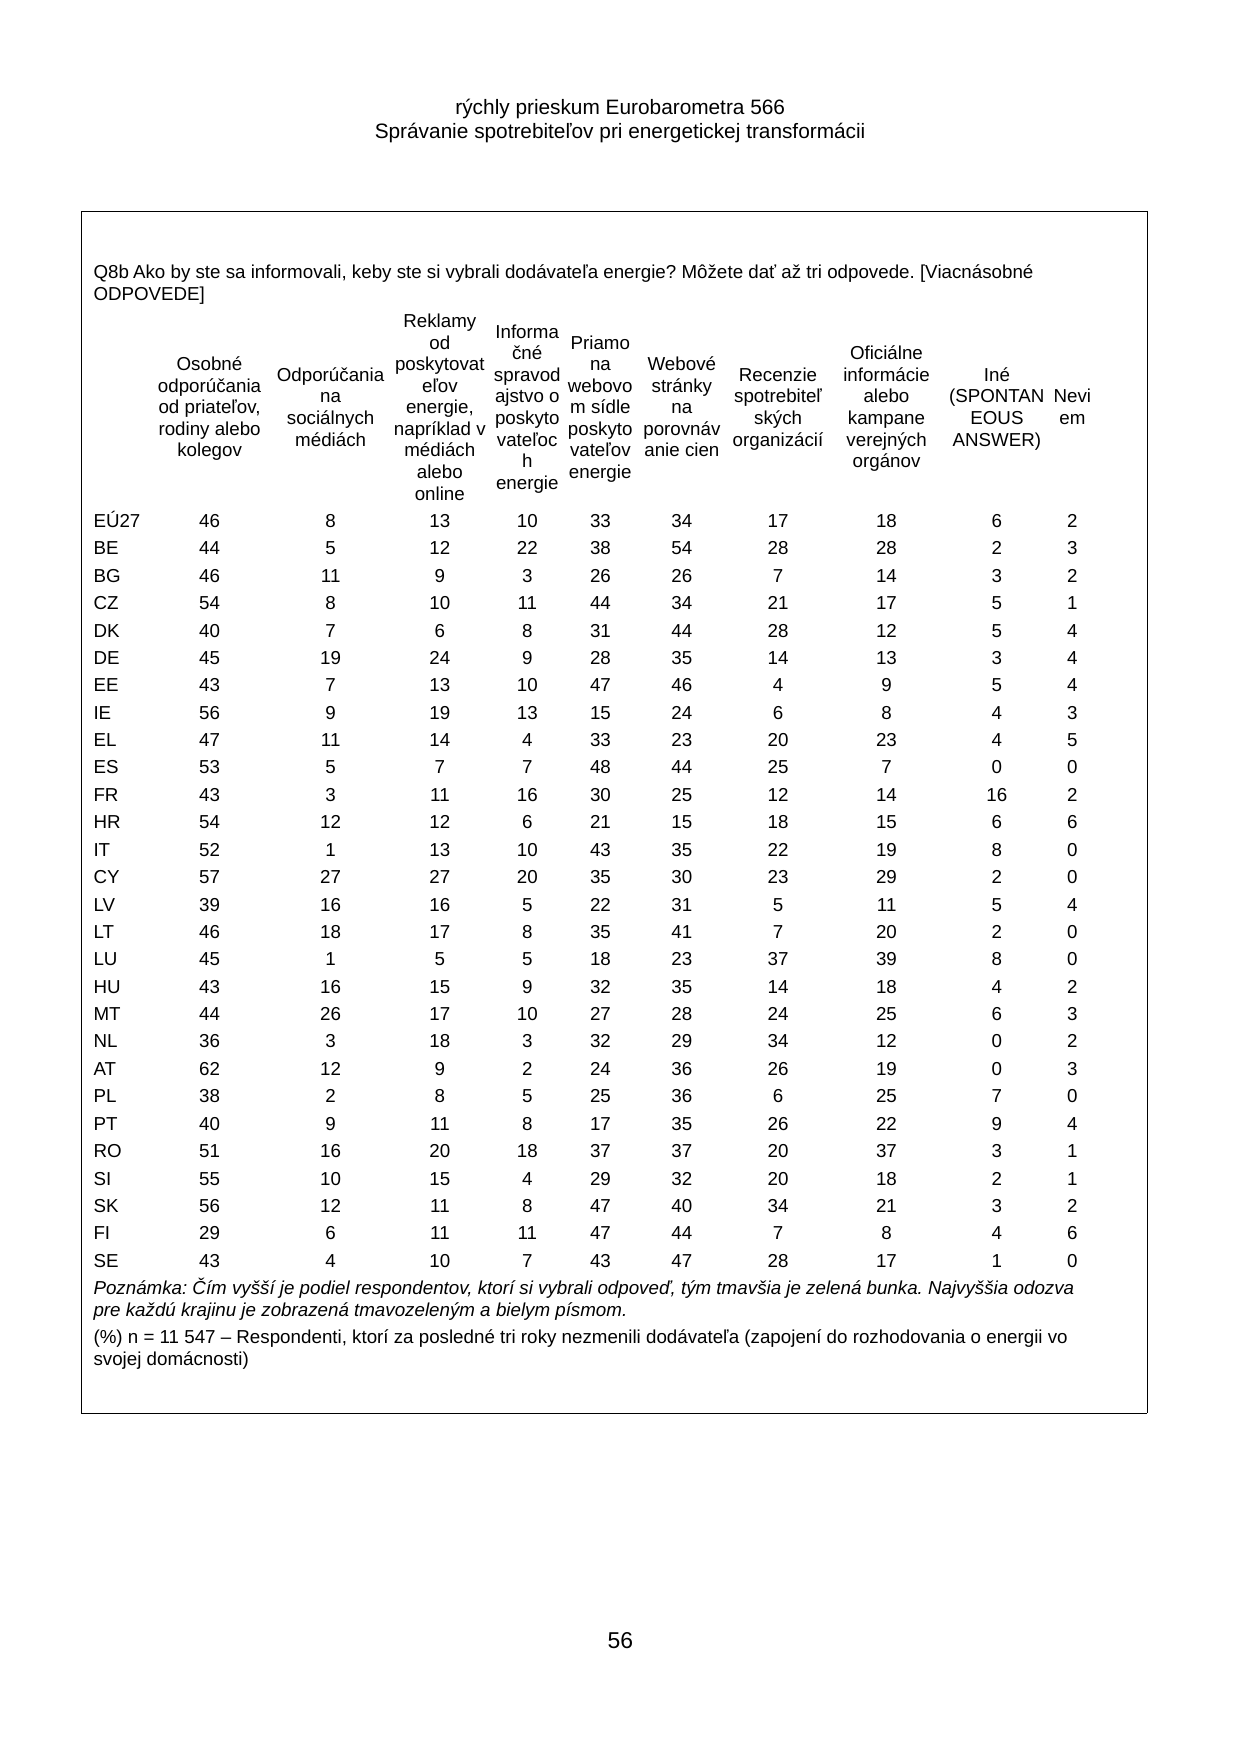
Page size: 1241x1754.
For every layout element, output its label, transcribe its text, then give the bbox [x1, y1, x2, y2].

table_cell 57 [147, 863, 272, 890]
table_cell 8 [389, 1082, 490, 1109]
table_cell 44 [147, 1000, 272, 1027]
table_cell 13 [389, 507, 490, 534]
table_cell HR [90, 808, 147, 836]
table_cell 47 [564, 1192, 637, 1219]
table_cell 5 [944, 890, 1050, 918]
table_cell 26 [727, 1055, 829, 1082]
table_cell 44 [637, 1219, 727, 1247]
table_cell 14 [389, 726, 490, 753]
table_cell 20 [389, 1137, 490, 1164]
table_cell 21 [727, 589, 829, 616]
table_cell 0 [1050, 836, 1094, 863]
table_cell 18 [829, 1164, 943, 1192]
table_cell 2 [1050, 562, 1094, 589]
table_cell 4 [490, 1164, 563, 1192]
table_cell 9 [389, 562, 490, 589]
table_cell 9 [389, 1055, 490, 1082]
table_cell 8 [944, 945, 1050, 973]
table_cell 3 [944, 1137, 1050, 1164]
table_cell 9 [490, 973, 563, 1000]
table_cell 3 [272, 781, 389, 808]
table_cell 23 [637, 726, 727, 753]
table_cell 6 [1050, 1219, 1094, 1247]
table_cell 27 [564, 1000, 637, 1027]
table_cell 5 [944, 616, 1050, 644]
table_cell 28 [637, 1000, 727, 1027]
table_cell Iné (SPONTANEOUS ANSWER) [944, 307, 1050, 507]
table_cell 6 [944, 808, 1050, 836]
table_cell 8 [490, 616, 563, 644]
table_cell 34 [637, 507, 727, 534]
table_cell 7 [490, 1247, 563, 1274]
table_cell 15 [637, 808, 727, 836]
table_cell 30 [564, 781, 637, 808]
table_cell 12 [389, 534, 490, 562]
table_cell HU [90, 973, 147, 1000]
table_cell 11 [389, 1219, 490, 1247]
table_cell 6 [727, 699, 829, 726]
table_cell 46 [147, 507, 272, 534]
table_cell 40 [637, 1192, 727, 1219]
table_cell 18 [389, 1028, 490, 1055]
table_cell 4 [727, 671, 829, 699]
table_cell (%) n = 11 547 – Respondenti, ktorí za posledné tri roky nezmenili dodávateľa (zapojení do rozhodovania o energii vo svojej domácnosti) [90, 1323, 1094, 1372]
table_cell 34 [727, 1028, 829, 1055]
table_cell 20 [727, 1164, 829, 1192]
table_cell SI [90, 1164, 147, 1192]
table_cell 26 [564, 562, 637, 589]
table_cell 4 [272, 1247, 389, 1274]
table_cell 43 [147, 1247, 272, 1274]
table_cell 10 [490, 1000, 563, 1027]
table_cell 22 [727, 836, 829, 863]
table_cell 26 [727, 1110, 829, 1137]
table_cell DK [90, 616, 147, 644]
table_cell 46 [637, 671, 727, 699]
table_cell 43 [564, 1247, 637, 1274]
table_cell 4 [944, 699, 1050, 726]
table_cell 1 [1050, 589, 1094, 616]
table_cell Osobné odporúčania od priateľov, rodiny alebo kolegov [147, 307, 272, 507]
table_cell 46 [147, 562, 272, 589]
table_cell 20 [490, 863, 563, 890]
table_cell 25 [637, 781, 727, 808]
table_cell 36 [637, 1055, 727, 1082]
table_cell 7 [727, 562, 829, 589]
table_cell 47 [564, 1219, 637, 1247]
table_cell [90, 307, 147, 507]
table_cell 14 [829, 562, 943, 589]
table_cell 17 [389, 1000, 490, 1027]
table_cell 16 [272, 973, 389, 1000]
table_cell 44 [564, 589, 637, 616]
table_cell 14 [829, 781, 943, 808]
table_cell 2 [944, 863, 1050, 890]
table_cell 33 [564, 507, 637, 534]
table_cell 6 [944, 1000, 1050, 1027]
table_cell 25 [727, 754, 829, 781]
table_cell 14 [727, 644, 829, 671]
table_cell Oficiálne informácie alebo kampane verejných orgánov [829, 307, 943, 507]
table_cell 0 [1050, 945, 1094, 973]
table_cell 56 [147, 1192, 272, 1219]
table_cell 17 [829, 589, 943, 616]
table_cell 35 [564, 863, 637, 890]
table_cell 20 [727, 1137, 829, 1164]
table_cell 47 [147, 726, 272, 753]
table_cell PT [90, 1110, 147, 1137]
table_cell 1 [272, 945, 389, 973]
table_cell 25 [829, 1000, 943, 1027]
table_cell PL [90, 1082, 147, 1109]
table_cell 7 [829, 754, 943, 781]
table_cell IT [90, 836, 147, 863]
table_cell 45 [147, 945, 272, 973]
table_cell 4 [944, 726, 1050, 753]
table_cell 47 [637, 1247, 727, 1274]
table_cell 20 [727, 726, 829, 753]
table_cell 2 [490, 1055, 563, 1082]
table_cell MT [90, 1000, 147, 1027]
table_cell 1 [944, 1247, 1050, 1274]
table_cell BG [90, 562, 147, 589]
table_cell 2 [944, 918, 1050, 945]
table_cell Priamo na webovom sídle poskytovateľov energie [564, 307, 637, 507]
table_cell 10 [389, 589, 490, 616]
table_cell 2 [944, 534, 1050, 562]
table_cell 2 [1050, 973, 1094, 1000]
table_cell 13 [389, 671, 490, 699]
table_cell 9 [272, 1110, 389, 1137]
table_cell 35 [564, 918, 637, 945]
table_cell 5 [944, 671, 1050, 699]
table_cell 9 [490, 644, 563, 671]
table_cell 55 [147, 1164, 272, 1192]
table_cell IE [90, 699, 147, 726]
table_cell 11 [829, 890, 943, 918]
table_cell 8 [272, 589, 389, 616]
table_cell 9 [272, 699, 389, 726]
table_cell 3 [490, 562, 563, 589]
table_cell 5 [490, 1082, 563, 1109]
table_cell 11 [490, 589, 563, 616]
table_cell 4 [1050, 616, 1094, 644]
table_cell 12 [272, 808, 389, 836]
table_cell 28 [564, 644, 637, 671]
table_cell 11 [389, 1192, 490, 1219]
table_cell 37 [829, 1137, 943, 1164]
table_cell 47 [564, 671, 637, 699]
table_cell 19 [829, 1055, 943, 1082]
table_cell 18 [727, 808, 829, 836]
table_cell Neviem [1050, 307, 1094, 507]
table_cell 4 [490, 726, 563, 753]
table_cell 31 [564, 616, 637, 644]
table_cell 4 [1050, 1110, 1094, 1137]
table_cell 6 [727, 1082, 829, 1109]
table_cell 17 [829, 1247, 943, 1274]
table_cell 1 [1050, 1164, 1094, 1192]
table_cell 29 [564, 1164, 637, 1192]
table_cell Recenzie spotrebiteľských organizácií [727, 307, 829, 507]
table_cell 7 [490, 754, 563, 781]
table_cell 16 [490, 781, 563, 808]
table_cell 7 [389, 754, 490, 781]
table_cell LV [90, 890, 147, 918]
table_cell 46 [147, 918, 272, 945]
table_cell 43 [564, 836, 637, 863]
table_cell 26 [637, 562, 727, 589]
table_cell 37 [727, 945, 829, 973]
table_cell 45 [147, 644, 272, 671]
table_cell 25 [564, 1082, 637, 1109]
table_cell 4 [1050, 671, 1094, 699]
table_cell 12 [389, 808, 490, 836]
table_cell 43 [147, 671, 272, 699]
table_cell Poznámka: Čím vyšší je podiel respondentov, ktorí si vybrali odpoveď, tým tmavšia je zelená bunka. Najvyššia odozva pre každú krajinu je zobrazená tmavozeleným a bielym písmom. [90, 1274, 1094, 1323]
table_cell 4 [1050, 644, 1094, 671]
table_cell 35 [637, 973, 727, 1000]
table_cell 23 [727, 863, 829, 890]
table_cell 5 [272, 754, 389, 781]
table_cell EE [90, 671, 147, 699]
table_cell 37 [637, 1137, 727, 1164]
table_cell 16 [389, 890, 490, 918]
table_cell 24 [727, 1000, 829, 1027]
table_cell 22 [490, 534, 563, 562]
table_cell 19 [829, 836, 943, 863]
table_cell 51 [147, 1137, 272, 1164]
table_cell 2 [1050, 1028, 1094, 1055]
table_cell 15 [389, 973, 490, 1000]
table_cell Reklamy od poskytovateľov energie, napríklad v médiách alebo online [389, 307, 490, 507]
table_cell 7 [944, 1082, 1050, 1109]
table_cell 16 [944, 781, 1050, 808]
table_cell 26 [272, 1000, 389, 1027]
table_cell 5 [389, 945, 490, 973]
table_cell 22 [829, 1110, 943, 1137]
table_cell 19 [272, 644, 389, 671]
table_cell 12 [272, 1055, 389, 1082]
table_cell 17 [564, 1110, 637, 1137]
table_cell 8 [944, 836, 1050, 863]
table_cell 3 [1050, 1055, 1094, 1082]
table_cell SE [90, 1247, 147, 1274]
table_cell 18 [272, 918, 389, 945]
table_cell 8 [829, 1219, 943, 1247]
table_cell 3 [1050, 699, 1094, 726]
table_cell 3 [1050, 1000, 1094, 1027]
table_cell 28 [727, 616, 829, 644]
table_cell 13 [389, 836, 490, 863]
table_cell 52 [147, 836, 272, 863]
table_cell 48 [564, 754, 637, 781]
table_cell 56 [147, 699, 272, 726]
table_cell 0 [1050, 863, 1094, 890]
table_cell 11 [389, 1110, 490, 1137]
table_cell 29 [637, 1028, 727, 1055]
table_cell 14 [727, 973, 829, 1000]
table_cell 8 [490, 1110, 563, 1137]
table_cell 7 [727, 1219, 829, 1247]
table_cell 10 [490, 507, 563, 534]
table_cell 18 [829, 973, 943, 1000]
table_cell 2 [944, 1164, 1050, 1192]
table_cell FR [90, 781, 147, 808]
table_cell 28 [727, 534, 829, 562]
table_cell 12 [829, 1028, 943, 1055]
table_cell 3 [944, 1192, 1050, 1219]
table_cell SK [90, 1192, 147, 1219]
table_cell 39 [147, 890, 272, 918]
table_cell 2 [1050, 781, 1094, 808]
table_cell 27 [389, 863, 490, 890]
table_cell 13 [829, 644, 943, 671]
table_cell 53 [147, 754, 272, 781]
table_cell 8 [490, 918, 563, 945]
table_cell 16 [272, 890, 389, 918]
table_cell 7 [272, 616, 389, 644]
table_cell 28 [727, 1247, 829, 1274]
table_cell 32 [564, 973, 637, 1000]
table_cell Informačné spravodajstvo o poskytovateľoch energie [490, 307, 563, 507]
table_cell 13 [490, 699, 563, 726]
table_cell 12 [727, 781, 829, 808]
table_cell 22 [564, 890, 637, 918]
table_cell 5 [490, 945, 563, 973]
table_cell 7 [727, 918, 829, 945]
table_cell 18 [490, 1137, 563, 1164]
table_cell 38 [564, 534, 637, 562]
table_cell 35 [637, 644, 727, 671]
table_cell 23 [829, 726, 943, 753]
table_cell 35 [637, 1110, 727, 1137]
table_cell 4 [944, 973, 1050, 1000]
table_cell 34 [727, 1192, 829, 1219]
table_cell 3 [490, 1028, 563, 1055]
table_cell 5 [490, 890, 563, 918]
table_cell 34 [637, 589, 727, 616]
table_cell 11 [389, 781, 490, 808]
table_cell 11 [272, 726, 389, 753]
table_cell 5 [1050, 726, 1094, 753]
table_cell 11 [272, 562, 389, 589]
table_cell FI [90, 1219, 147, 1247]
table_cell 1 [1050, 1137, 1094, 1164]
table_header Q8b Ako by ste sa informovali, keby ste si vybrali dodávateľa energie? Môžete dať až tri odpovede. [Viacnásobné ODPOVEDE] [90, 258, 1094, 307]
table_cell 0 [1050, 1082, 1094, 1109]
table_cell 3 [272, 1028, 389, 1055]
table_cell DE [90, 644, 147, 671]
table_cell 10 [389, 1247, 490, 1274]
table_cell 29 [147, 1219, 272, 1247]
table_cell 0 [1050, 1247, 1094, 1274]
table_cell CZ [90, 589, 147, 616]
table_cell 54 [147, 808, 272, 836]
table_cell 15 [389, 1164, 490, 1192]
table_cell 0 [944, 1028, 1050, 1055]
table_cell 8 [490, 1192, 563, 1219]
table_cell BE [90, 534, 147, 562]
table_cell 43 [147, 781, 272, 808]
table_cell 15 [564, 699, 637, 726]
table_cell Webové stránky na porovnávanie cien [637, 307, 727, 507]
table_cell 7 [272, 671, 389, 699]
table_cell 44 [147, 534, 272, 562]
table_cell 27 [272, 863, 389, 890]
table_cell LU [90, 945, 147, 973]
table_cell 24 [389, 644, 490, 671]
table_cell 5 [727, 890, 829, 918]
table_cell 6 [272, 1219, 389, 1247]
table_cell 3 [944, 644, 1050, 671]
table_cell 18 [829, 507, 943, 534]
table_cell EL [90, 726, 147, 753]
table_cell 31 [637, 890, 727, 918]
table_cell 44 [637, 754, 727, 781]
table_cell ES [90, 754, 147, 781]
table_cell 6 [389, 616, 490, 644]
table_cell 62 [147, 1055, 272, 1082]
table_cell 17 [389, 918, 490, 945]
table_cell 4 [1050, 890, 1094, 918]
table_cell 6 [1050, 808, 1094, 836]
table_cell 41 [637, 918, 727, 945]
table_cell AT [90, 1055, 147, 1082]
table_cell 15 [829, 808, 943, 836]
table_cell 25 [829, 1082, 943, 1109]
table_cell 6 [944, 507, 1050, 534]
table_cell 23 [637, 945, 727, 973]
table_cell 0 [1050, 754, 1094, 781]
table_cell RO [90, 1137, 147, 1164]
table_cell 28 [829, 534, 943, 562]
table_cell EÚ27 [90, 507, 147, 534]
table_cell 0 [1050, 918, 1094, 945]
table_cell 17 [727, 507, 829, 534]
table_cell 39 [829, 945, 943, 973]
table_cell 2 [1050, 507, 1094, 534]
table_cell 32 [637, 1164, 727, 1192]
table_cell 20 [829, 918, 943, 945]
table_cell 21 [829, 1192, 943, 1219]
table_cell 30 [637, 863, 727, 890]
table_cell 1 [272, 836, 389, 863]
table_cell 16 [272, 1137, 389, 1164]
table_cell 0 [944, 754, 1050, 781]
table_cell 11 [490, 1219, 563, 1247]
table_cell CY [90, 863, 147, 890]
table_cell 29 [829, 863, 943, 890]
table_cell 44 [637, 616, 727, 644]
table_cell Odporúčania na sociálnych médiách [272, 307, 389, 507]
table_cell 38 [147, 1082, 272, 1109]
table_cell LT [90, 918, 147, 945]
table_cell 21 [564, 808, 637, 836]
table_cell 8 [829, 699, 943, 726]
table_cell 36 [637, 1082, 727, 1109]
table_cell 10 [272, 1164, 389, 1192]
table_cell 12 [272, 1192, 389, 1219]
table_cell 2 [1050, 1192, 1094, 1219]
table_cell 19 [389, 699, 490, 726]
table_cell 37 [564, 1137, 637, 1164]
table_cell 24 [637, 699, 727, 726]
table_cell 10 [490, 671, 563, 699]
table_cell 35 [637, 836, 727, 863]
table_cell 12 [829, 616, 943, 644]
table_cell 33 [564, 726, 637, 753]
table_cell 40 [147, 616, 272, 644]
table_cell 4 [944, 1219, 1050, 1247]
table_cell 32 [564, 1028, 637, 1055]
table_cell 8 [272, 507, 389, 534]
table_cell 6 [490, 808, 563, 836]
table_cell 9 [944, 1110, 1050, 1137]
table_cell 3 [1050, 534, 1094, 562]
table_cell 36 [147, 1028, 272, 1055]
table_cell 54 [147, 589, 272, 616]
table_cell 9 [829, 671, 943, 699]
table_cell 0 [944, 1055, 1050, 1082]
table_cell 5 [944, 589, 1050, 616]
table_cell 18 [564, 945, 637, 973]
table_cell 10 [490, 836, 563, 863]
table_cell 5 [272, 534, 389, 562]
table_cell 40 [147, 1110, 272, 1137]
table_cell 43 [147, 973, 272, 1000]
table_cell 2 [272, 1082, 389, 1109]
table_cell 54 [637, 534, 727, 562]
table_cell 3 [944, 562, 1050, 589]
table_cell NL [90, 1028, 147, 1055]
table_cell 24 [564, 1055, 637, 1082]
